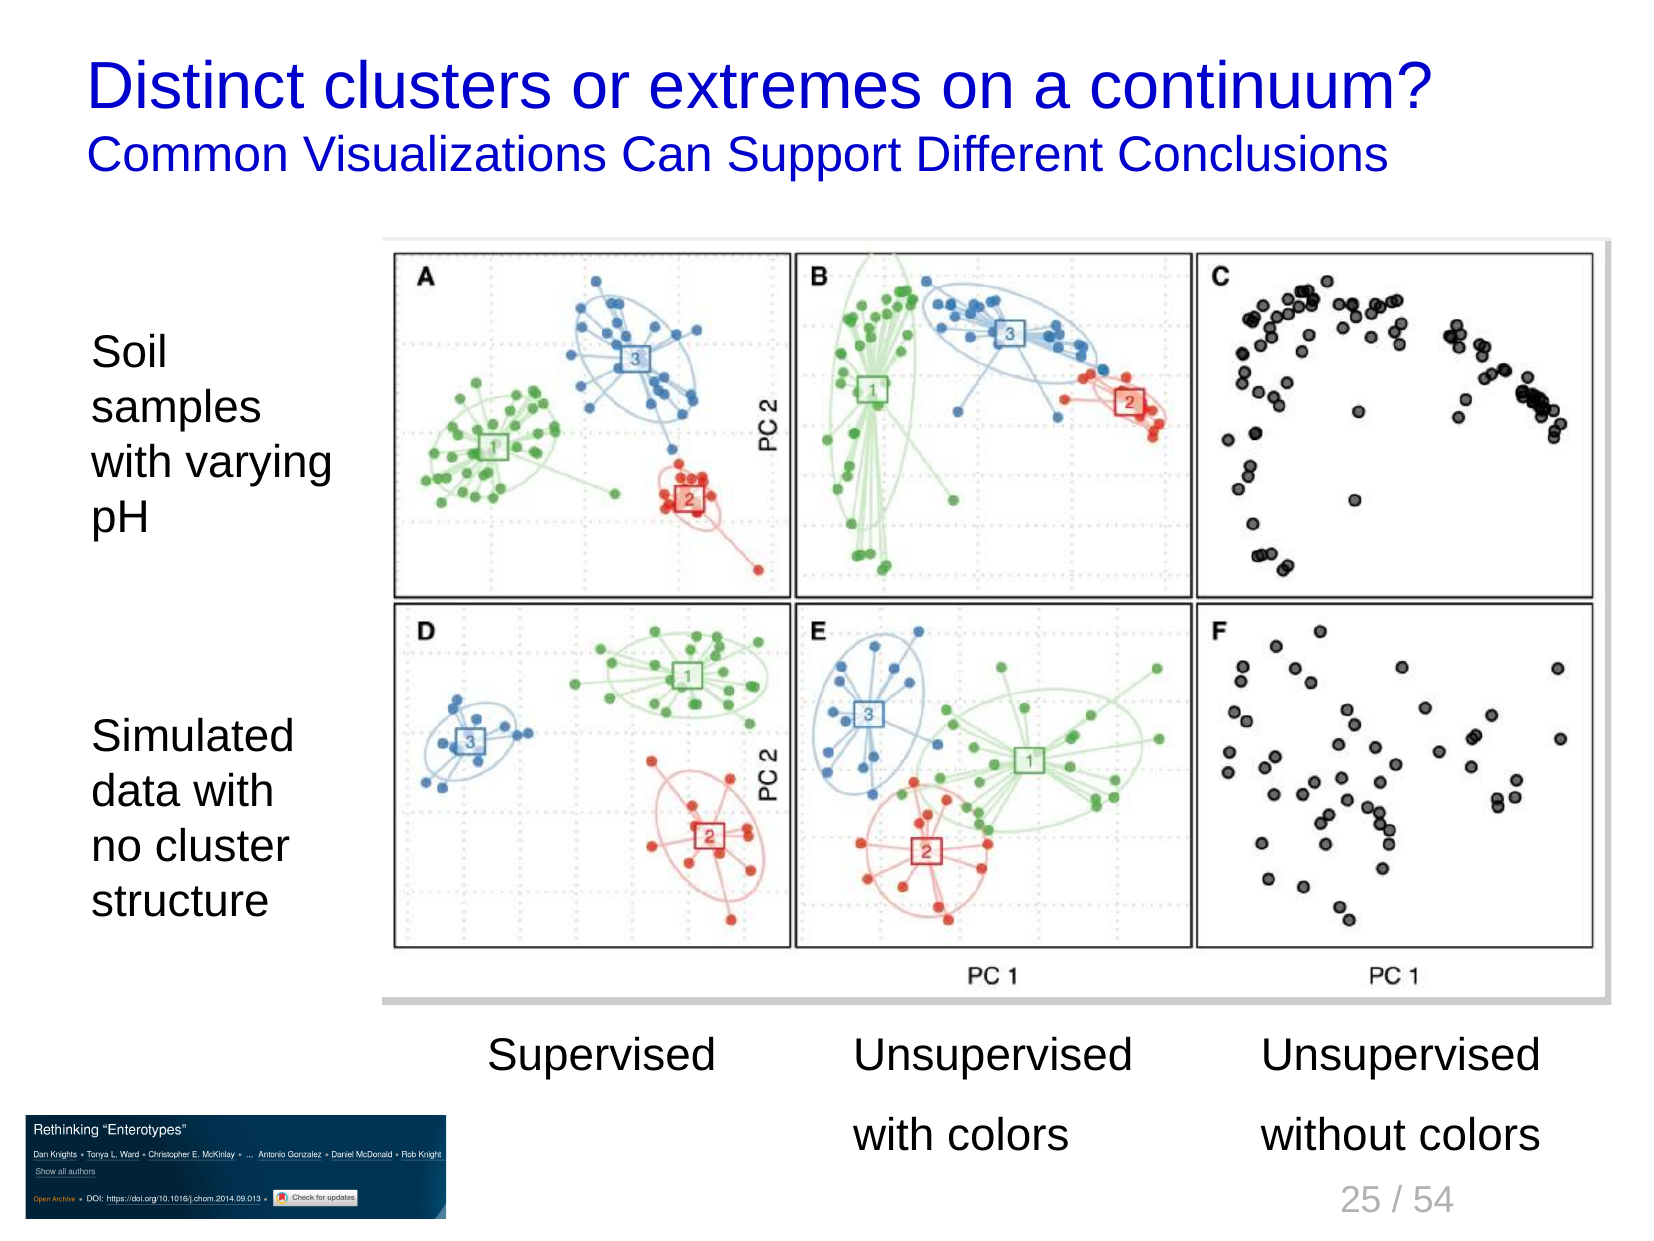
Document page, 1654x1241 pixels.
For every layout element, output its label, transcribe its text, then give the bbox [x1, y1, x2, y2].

text_box Distinct clusters or extremes on a continuum? Common Visualizations Can Support Different Conclusions [72, 35, 1589, 189]
text_box Simulated data with no cluster structure [77, 699, 351, 933]
picture [25, 1115, 447, 1219]
text_box Soil samples with varying pH [77, 315, 351, 549]
text_box <number> / 54 [1325, 1171, 1620, 1232]
picture [382, 237, 1612, 1005]
text_box Supervised [473, 1018, 747, 1128]
picture [436, 1205, 447, 1219]
text_box Unsupervised with colors [839, 1018, 1154, 1167]
text_box Unsupervised without colors [1247, 1018, 1562, 1167]
